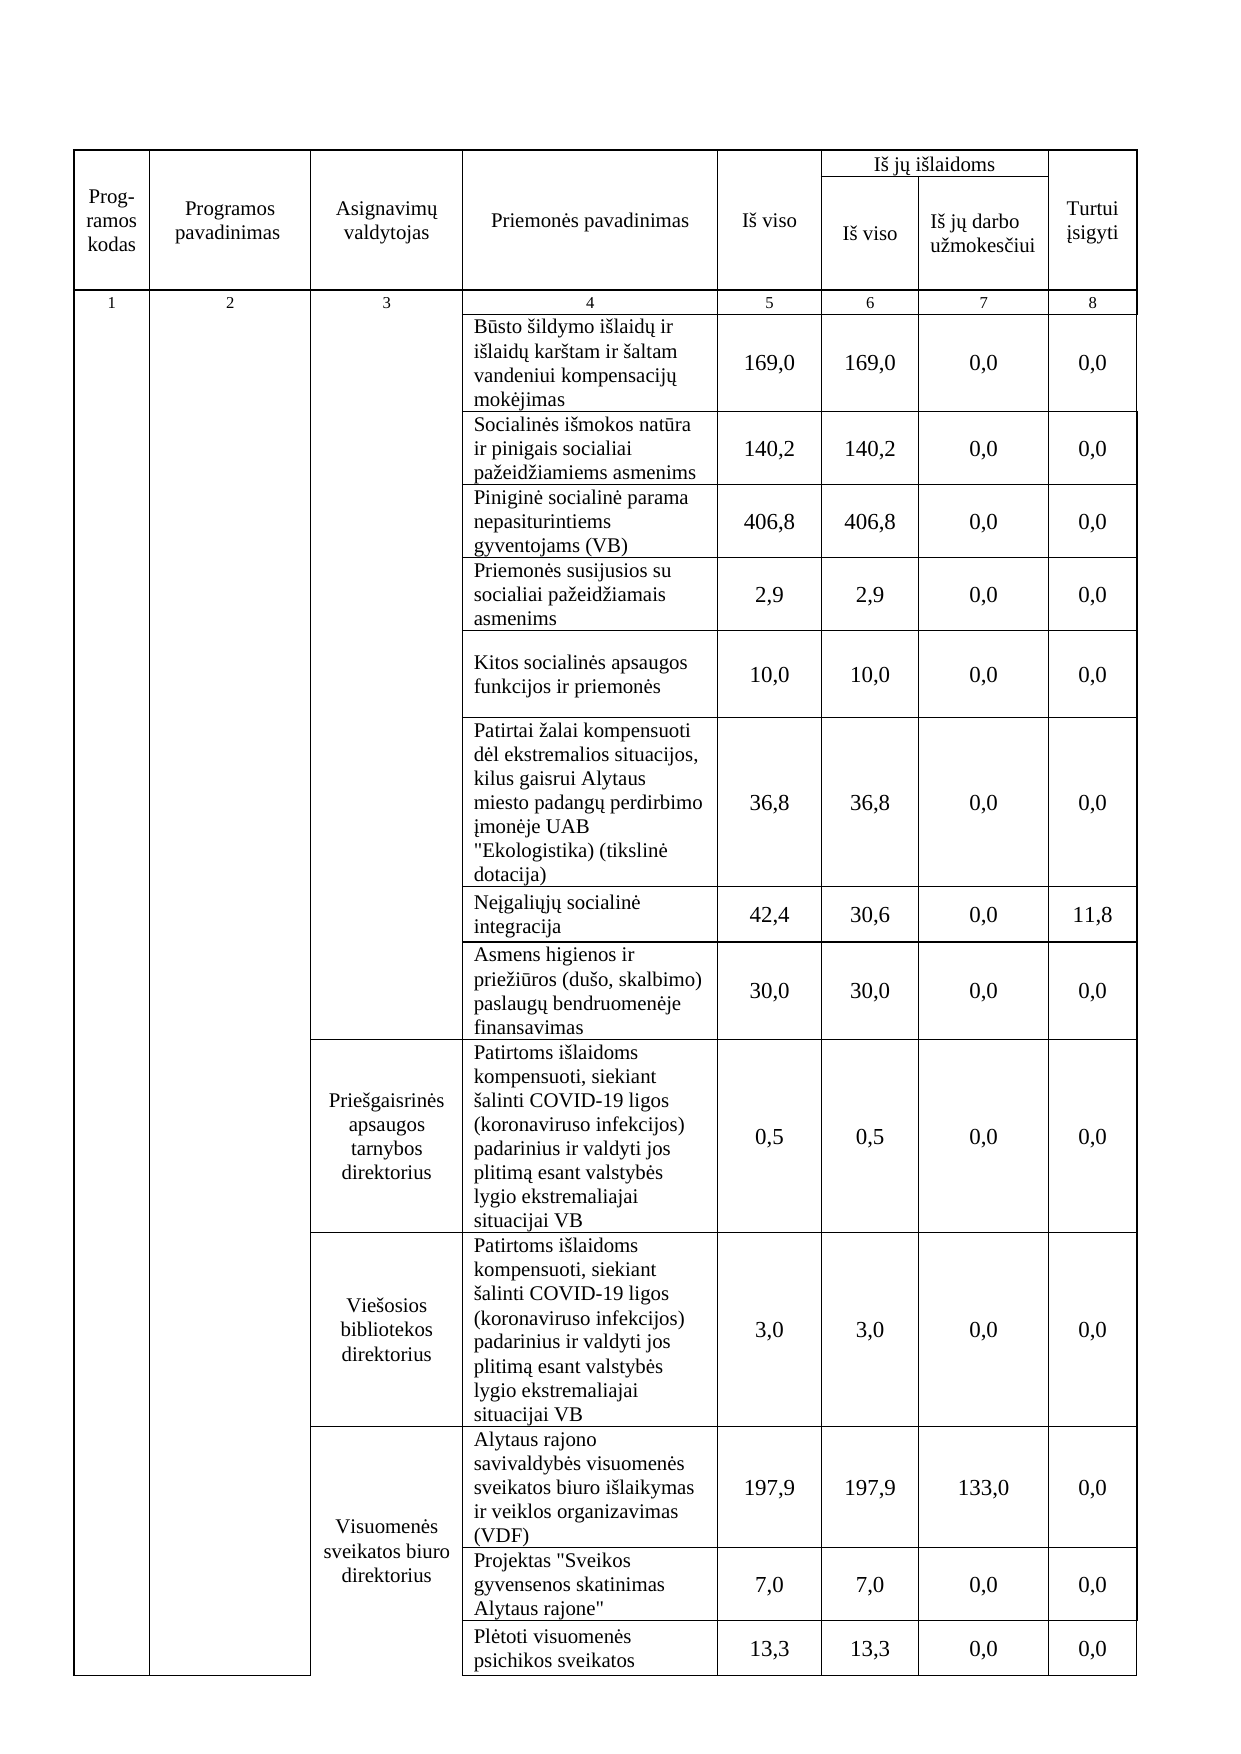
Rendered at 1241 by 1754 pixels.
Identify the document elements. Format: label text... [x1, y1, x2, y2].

table_cell 0,0 [1049, 1621, 1136, 1674]
table_cell Patirtai žalai kompensuoti dėl ekstremalios situacijos, kilus gaisrui Alytaus miesto padangų perdirbimo įmonėje UAB "Ekologistika) (tikslinė dotacija) [463, 718, 717, 886]
table_cell 30,0 [718, 943, 821, 1039]
table_cell Asmens higienos ir priežiūros (dušo, skalbimo) paslaugų bendruomenėje finansavimas [463, 943, 717, 1039]
table_cell Neįgaliųjų socialinė integracija [463, 887, 717, 941]
table_cell 10,0 [718, 631, 821, 717]
table_cell 0,0 [919, 943, 1048, 1039]
table_cell 197,9 [718, 1427, 821, 1547]
table_cell 406,8 [718, 485, 821, 557]
table_cell 0,0 [919, 1621, 1048, 1674]
table_cell 140,2 [822, 412, 918, 484]
table_cell [75, 314, 149, 1674]
table_cell Socialinės išmokos natūra ir pinigais socialiai pažeidžiamiems asmenims [463, 412, 717, 484]
table_cell 6 [822, 291, 918, 313]
table_cell 7,0 [822, 1548, 918, 1620]
table_cell 0,5 [718, 1040, 821, 1232]
table_cell 0,0 [919, 315, 1048, 411]
table_cell 0,0 [1049, 412, 1136, 484]
table_cell 8 [1049, 291, 1136, 313]
table_cell 3 [311, 291, 462, 313]
table_cell 2,9 [822, 558, 918, 630]
table_cell 0,0 [919, 485, 1048, 557]
table_cell 0,0 [919, 887, 1048, 941]
table_cell 169,0 [822, 315, 918, 411]
table_cell [150, 314, 310, 1674]
table_cell 0,0 [919, 558, 1048, 630]
table_cell 133,0 [919, 1427, 1048, 1547]
table_cell 406,8 [822, 485, 918, 557]
table_cell 36,8 [822, 718, 918, 886]
table_cell Plėtoti visuomenės psichikos sveikatos [463, 1621, 717, 1674]
table_cell Piniginė socialinė parama nepasiturintiems gyventojams (VB) [463, 485, 717, 557]
table_header Asignavimų valdytojas [311, 151, 462, 288]
table_cell 0,0 [1049, 1427, 1136, 1547]
table_cell 0,0 [1049, 943, 1136, 1039]
table_cell Kitos socialinės apsaugos funkcijos ir priemonės [463, 631, 717, 717]
table_cell 2,9 [718, 558, 821, 630]
table_cell 0,0 [919, 718, 1048, 886]
table_cell 11,8 [1049, 887, 1136, 941]
table_header Priemonės pavadinimas [463, 151, 717, 288]
table_cell 169,0 [718, 315, 821, 411]
table_cell 0,0 [919, 631, 1048, 717]
table_cell 3,0 [718, 1233, 821, 1426]
table_cell 1 [75, 291, 149, 313]
table_cell Būsto šildymo išlaidų ir išlaidų karštam ir šaltam vandeniui kompensacijų mokėjimas [463, 315, 717, 411]
table_cell 42,4 [718, 887, 821, 941]
table_cell 0,0 [1049, 631, 1136, 717]
table_cell Visuomenės sveikatos biuro direktorius [311, 1427, 462, 1674]
table_cell Iš viso [822, 177, 918, 288]
table_cell 5 [718, 291, 821, 313]
table_cell 13,3 [822, 1621, 918, 1674]
table_cell Priešgaisrinės apsaugos tarnybos direktorius [311, 1040, 462, 1232]
table_cell Patirtoms išlaidoms kompensuoti, siekiant šalinti COVID-19 ligos (koronaviruso infekcijos) padarinius ir valdyti jos plitimą esant valstybės lygio ekstremaliajai situacijai VB [463, 1040, 717, 1232]
table_header Prog-ramos kodas [75, 151, 149, 288]
table_cell Priemonės susijusios su socialiai pažeidžiamais asmenims [463, 558, 717, 630]
table_cell 36,8 [718, 718, 821, 886]
table_cell 0,0 [1049, 315, 1136, 411]
table_cell [311, 314, 462, 1039]
table_cell 0,0 [919, 412, 1048, 484]
table_cell 0,5 [822, 1040, 918, 1232]
table_cell 10,0 [822, 631, 918, 717]
table_cell 0,0 [1049, 718, 1136, 886]
table_cell 4 [463, 291, 717, 313]
table_cell 0,0 [919, 1233, 1048, 1426]
table_cell 30,6 [822, 887, 918, 941]
table_header Iš jų išlaidoms [822, 151, 1048, 176]
table_cell 2 [150, 291, 310, 313]
table_header Programos pavadinimas [150, 151, 310, 288]
table_cell 7,0 [718, 1548, 821, 1620]
table_cell 0,0 [1049, 485, 1136, 557]
table_cell 0,0 [1049, 1233, 1136, 1426]
table_cell Projektas "Sveikos gyvensenos skatinimas Alytaus rajone" [463, 1548, 717, 1620]
table_cell 0,0 [1049, 558, 1136, 630]
table_cell Iš jų darbo užmokesčiui [919, 177, 1048, 288]
table_cell 0,0 [1049, 1548, 1136, 1620]
table_cell 197,9 [822, 1427, 918, 1547]
table_cell 0,0 [1049, 1040, 1136, 1232]
table_cell 3,0 [822, 1233, 918, 1426]
table_cell 0,0 [919, 1548, 1048, 1620]
table_header Iš viso [718, 151, 821, 288]
table_cell 0,0 [919, 1040, 1048, 1232]
table_cell 13,3 [718, 1621, 821, 1674]
table_cell Patirtoms išlaidoms kompensuoti, siekiant šalinti COVID-19 ligos (koronaviruso infekcijos) padarinius ir valdyti jos plitimą esant valstybės lygio ekstremaliajai situacijai VB [463, 1233, 717, 1426]
table_cell Viešosios bibliotekos direktorius [311, 1233, 462, 1426]
table_header Turtui įsigyti [1049, 151, 1136, 288]
table_cell 30,0 [822, 943, 918, 1039]
table_cell Alytaus rajono savivaldybės visuomenės sveikatos biuro išlaikymas ir veiklos organizavimas (VDF) [463, 1427, 717, 1547]
table_cell 7 [919, 291, 1048, 313]
table_cell 140,2 [718, 412, 821, 484]
